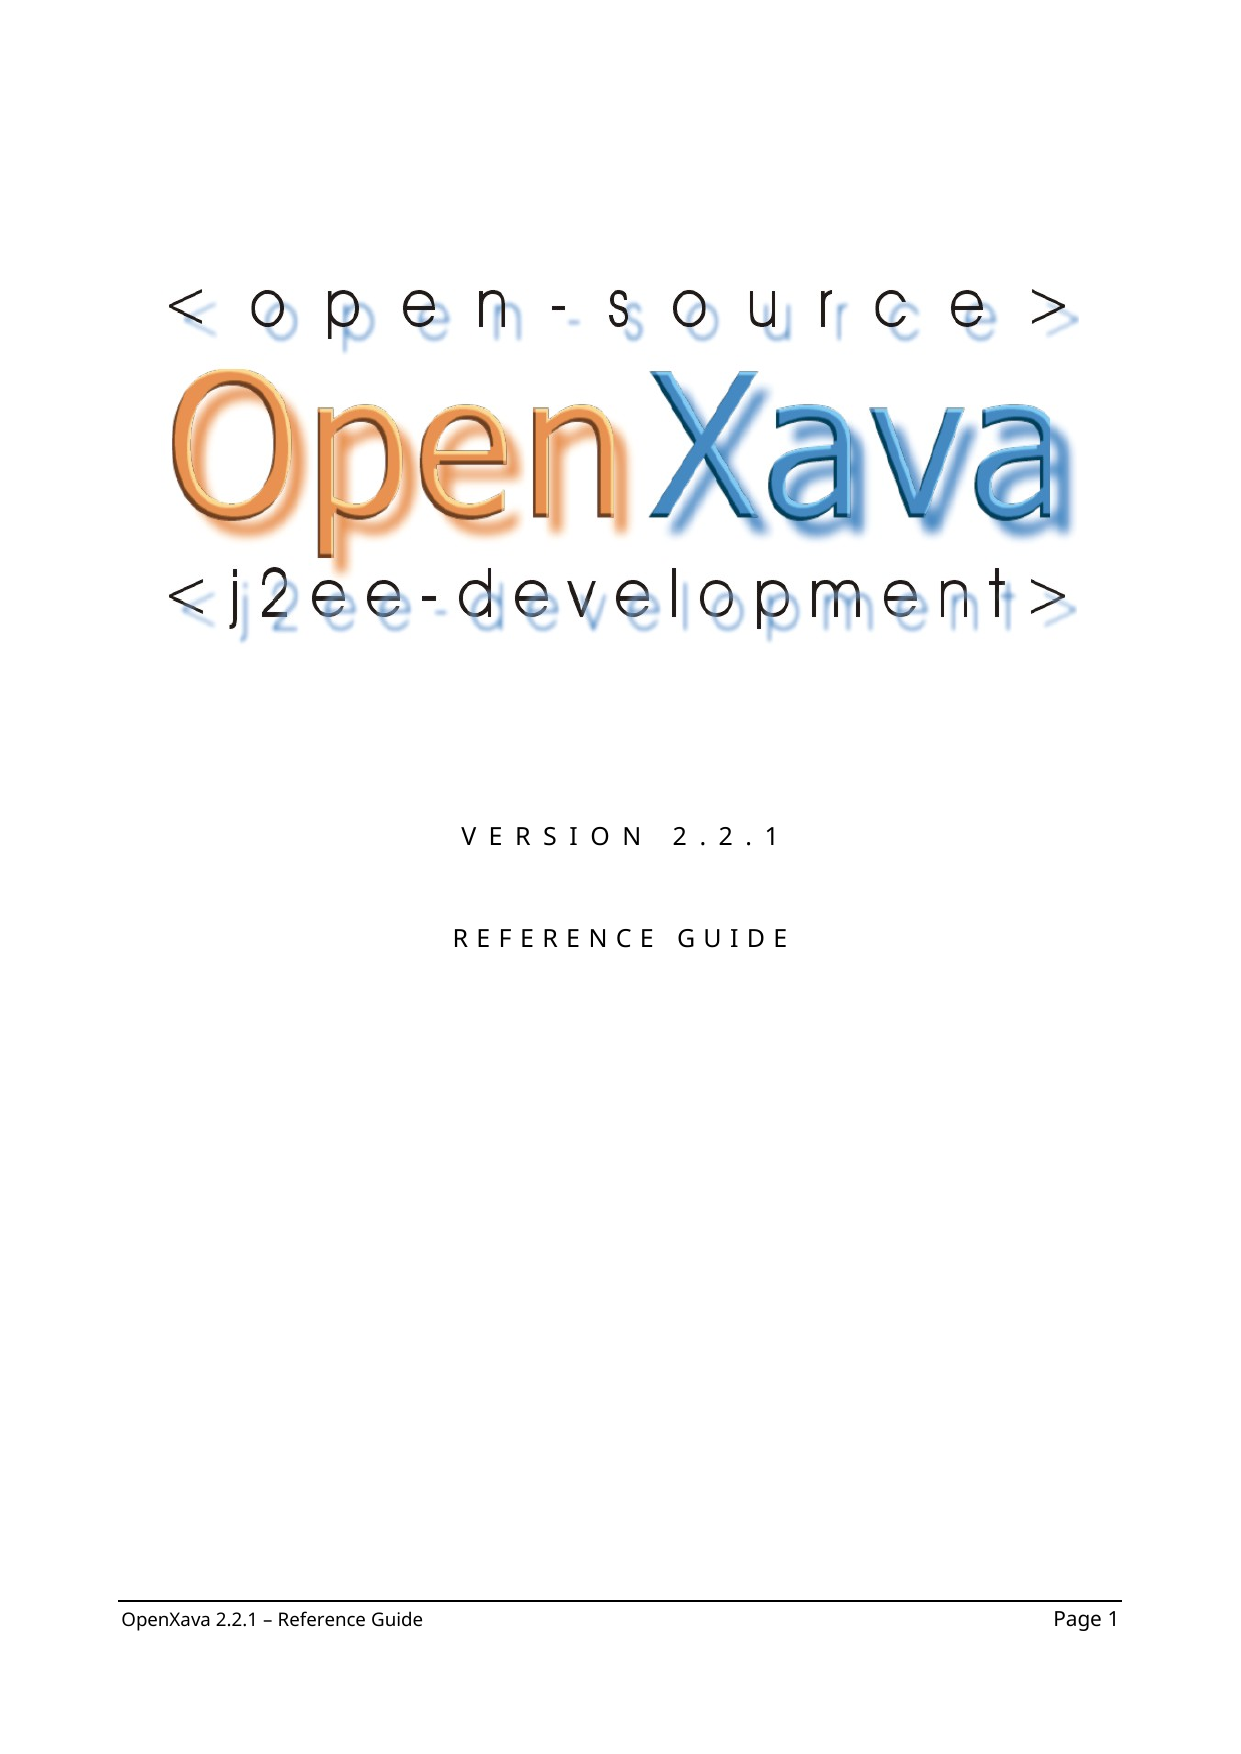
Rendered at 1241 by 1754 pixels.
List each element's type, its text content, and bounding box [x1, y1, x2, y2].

text VERSION 2.2.1 [118, 819, 1122, 853]
picture [161, 289, 1080, 649]
text REFERENCE GUIDE [118, 921, 1122, 955]
